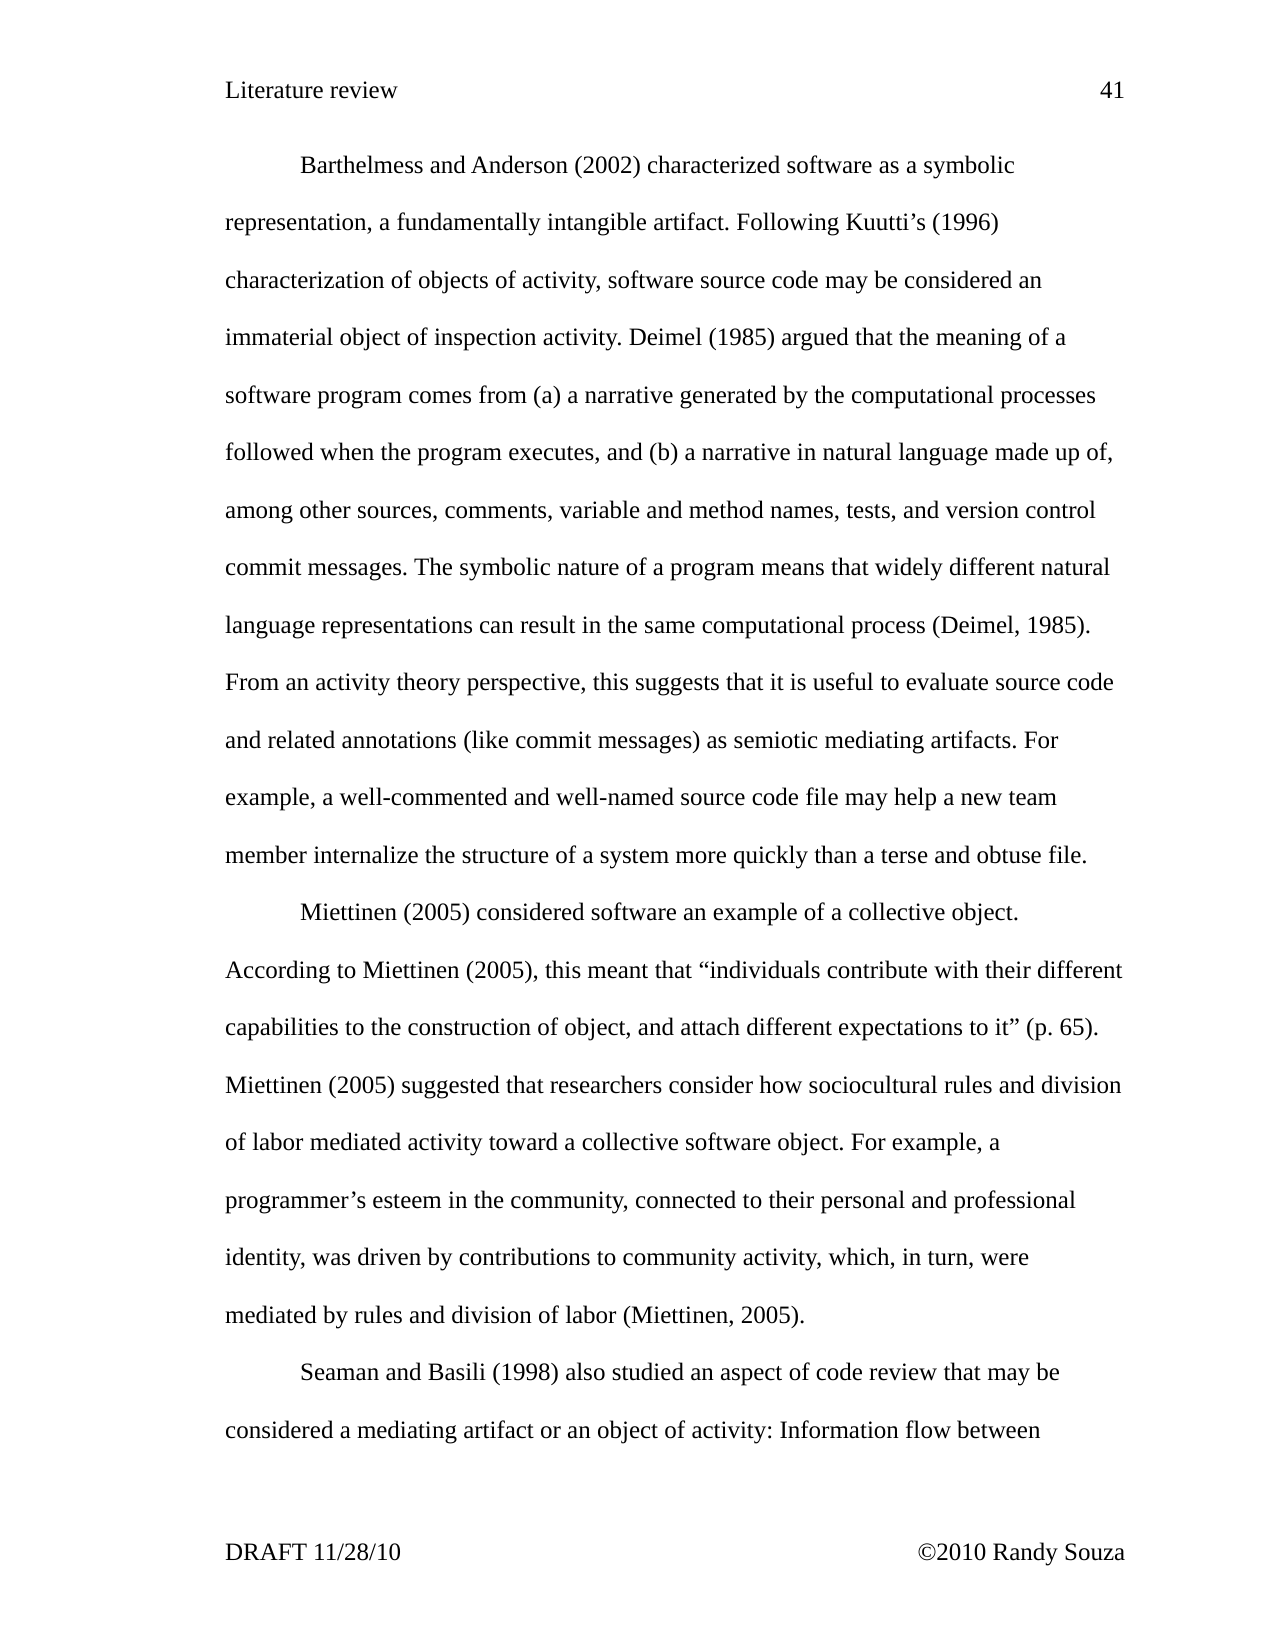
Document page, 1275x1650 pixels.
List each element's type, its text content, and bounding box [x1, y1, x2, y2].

text Seaman and Basili (1998) also studied an aspect of code review that may be considered a mediating artifact or an object of activity: Information flow between [225, 1357, 1125, 1444]
text Miettinen (2005) considered software an example of a collective object. According to Miettinen (2005), this meant that “individuals contribute with their different capabilities to the construction of object, and attach different expectations to it” (p. 65). Miettinen (2005) suggested that researchers consider how sociocultural rules and division of labor mediated activity toward a collective software object. For example, a programmer’s esteem in the community, connected to their personal and professional identity, was driven by contributions to community activity, which, in turn, were mediated by rules and division of labor (Miettinen, 2005). [225, 897, 1125, 1329]
text Barthelmess and Anderson (2002) characterized software as a symbolic representation, a fundamentally intangible artifact. Following Kuutti’s (1996) characterization of objects of activity, software source code may be considered an immaterial object of inspection activity. Deimel (1985) argued that the meaning of a software program comes from (a) a narrative generated by the computational processes followed when the program executes, and (b) a narrative in natural language made up of, among other sources, comments, variable and method names, tests, and version control commit messages. The symbolic nature of a program means that widely different natural language representations can result in the same computational process (Deimel, 1985). From an activity theory perspective, this suggests that it is useful to evaluate source code and related annotations (like commit messages) as semiotic mediating artifacts. For example, a well-commented and well-named source code file may help a new team member internalize the structure of a system more quickly than a terse and obtuse file. [225, 150, 1125, 869]
